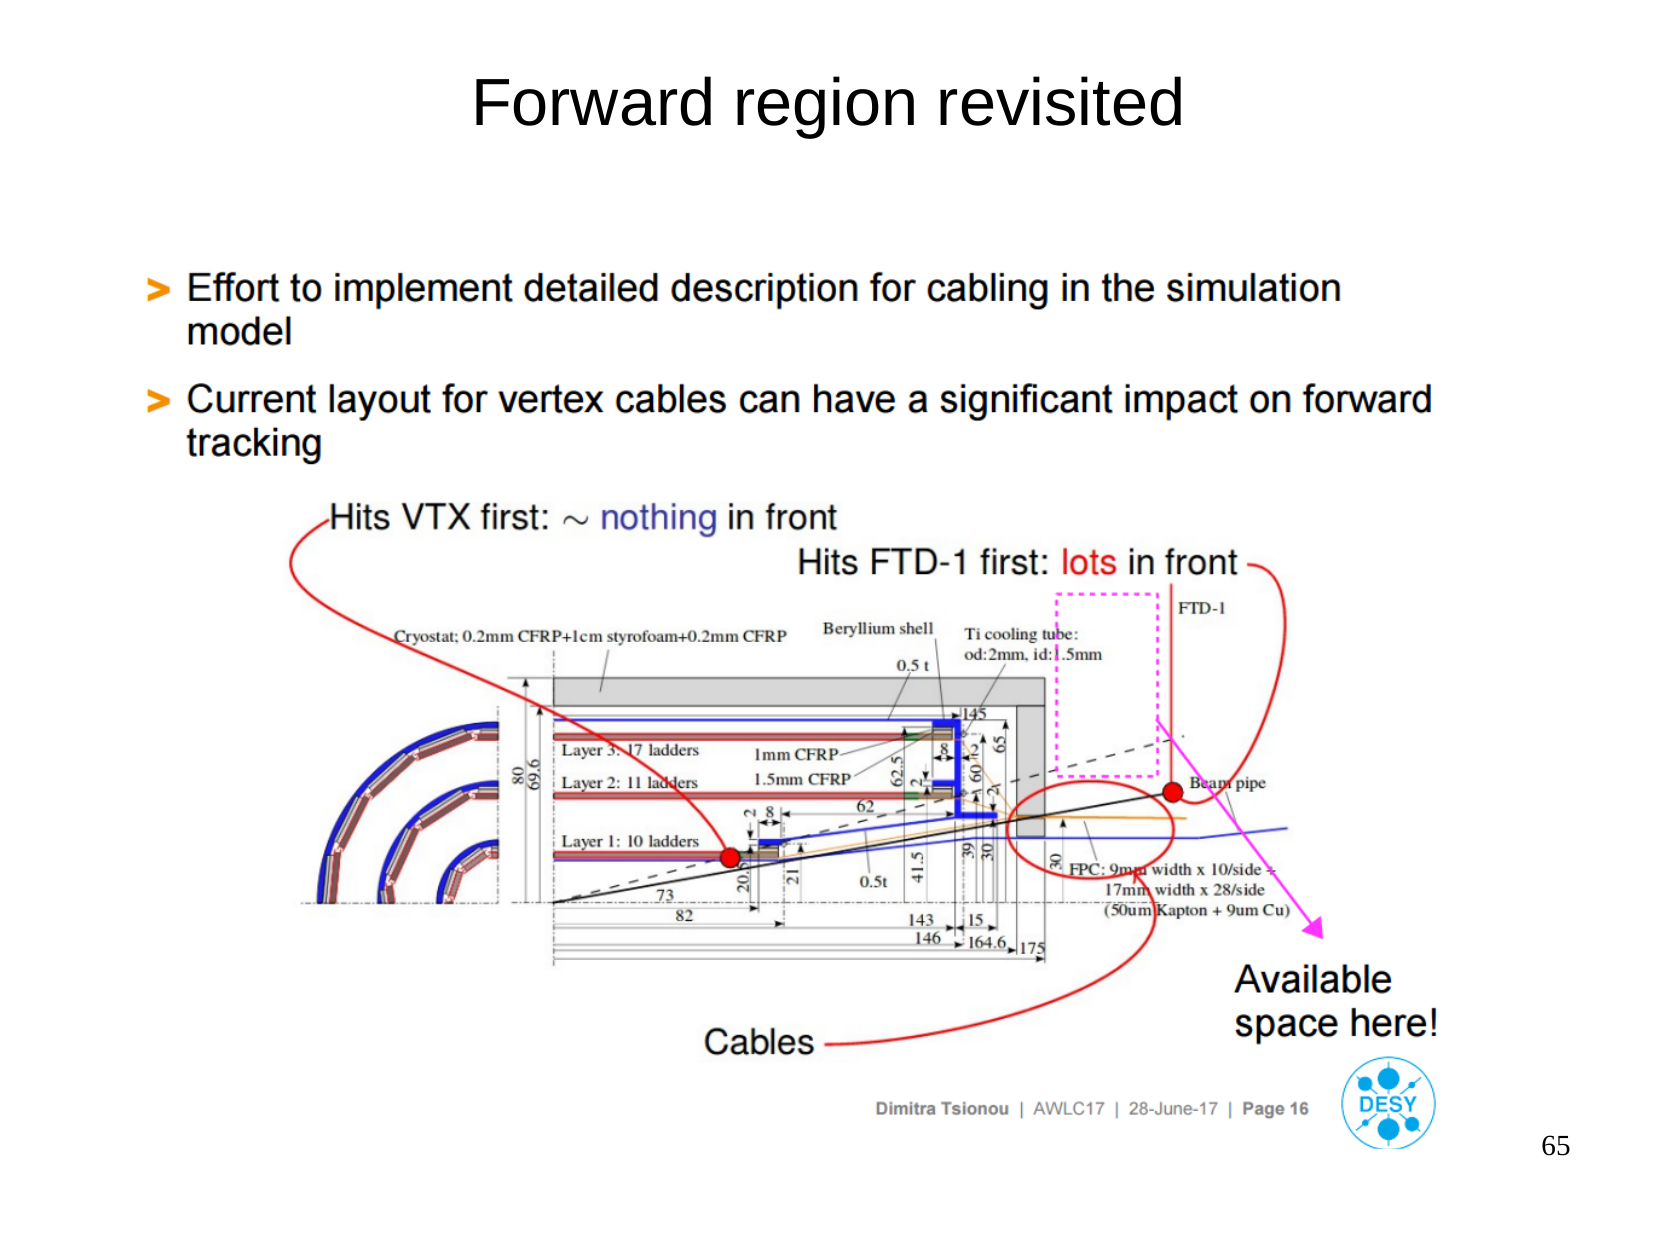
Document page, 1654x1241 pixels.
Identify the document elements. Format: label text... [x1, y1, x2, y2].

title Forward region revisited [85, 52, 1571, 153]
picture [121, 239, 1480, 1149]
